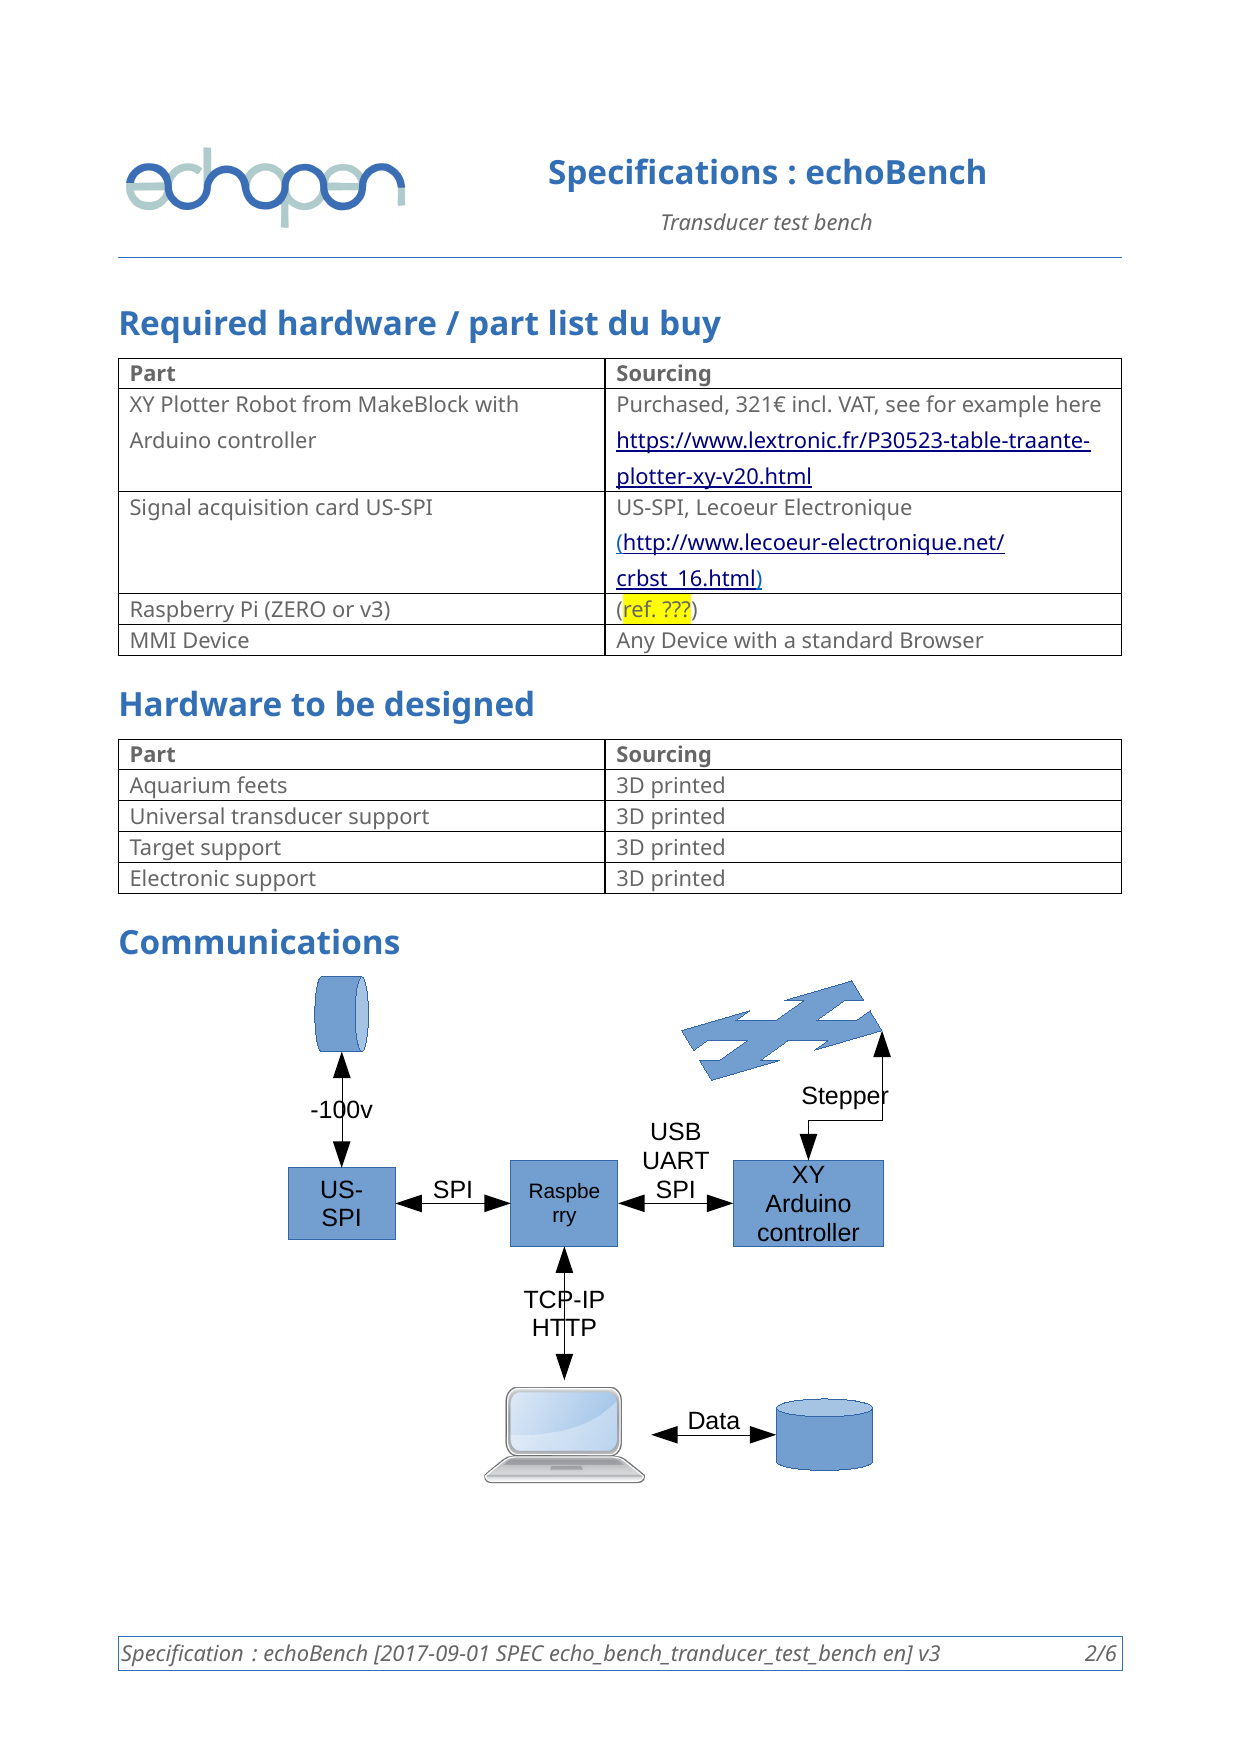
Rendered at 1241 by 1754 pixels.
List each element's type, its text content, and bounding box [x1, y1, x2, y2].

picture [477, 1380, 652, 1490]
table_cell 3D printed [606, 770, 1121, 800]
table_cell Universal transducer support [119, 801, 604, 831]
table_cell XY Plotter Robot from MakeBlock with Arduino controller [119, 389, 604, 491]
subtitle Required hardware / part list du buy [118, 299, 1122, 345]
table_cell US-SPI, Lecoeur Electronique (http://www.lecoeur-electronique.net/crbst_16.html) [606, 492, 1121, 593]
table_cell Raspberry Pi (ZERO or v3) [119, 594, 604, 624]
table_cell Any Device with a standard Browser [606, 625, 1121, 654]
table_header Part [119, 359, 604, 388]
table_cell MMI Device [119, 625, 604, 654]
table_cell (ref. ???) [606, 594, 1121, 624]
table_cell Aquarium feets [119, 770, 604, 800]
subtitle Hardware to be designed [118, 681, 1122, 726]
table_cell Target support [119, 832, 604, 862]
table_cell Signal acquisition card US-SPI [119, 492, 604, 593]
table_header Sourcing [606, 359, 1121, 388]
table_cell Purchased, 321€ incl. VAT, see for example here https://www.lextronic.fr/P30523-table-traante-plotter-xy-v20.html [606, 389, 1121, 491]
table_cell Electronic support [119, 863, 604, 893]
table_cell 3D printed [606, 832, 1121, 862]
table_header Sourcing [606, 740, 1121, 769]
subtitle Communications [118, 919, 1122, 964]
table_cell 3D printed [606, 863, 1121, 893]
picture [123, 145, 407, 230]
table_cell 3D printed [606, 801, 1121, 831]
table_header Part [119, 740, 604, 769]
